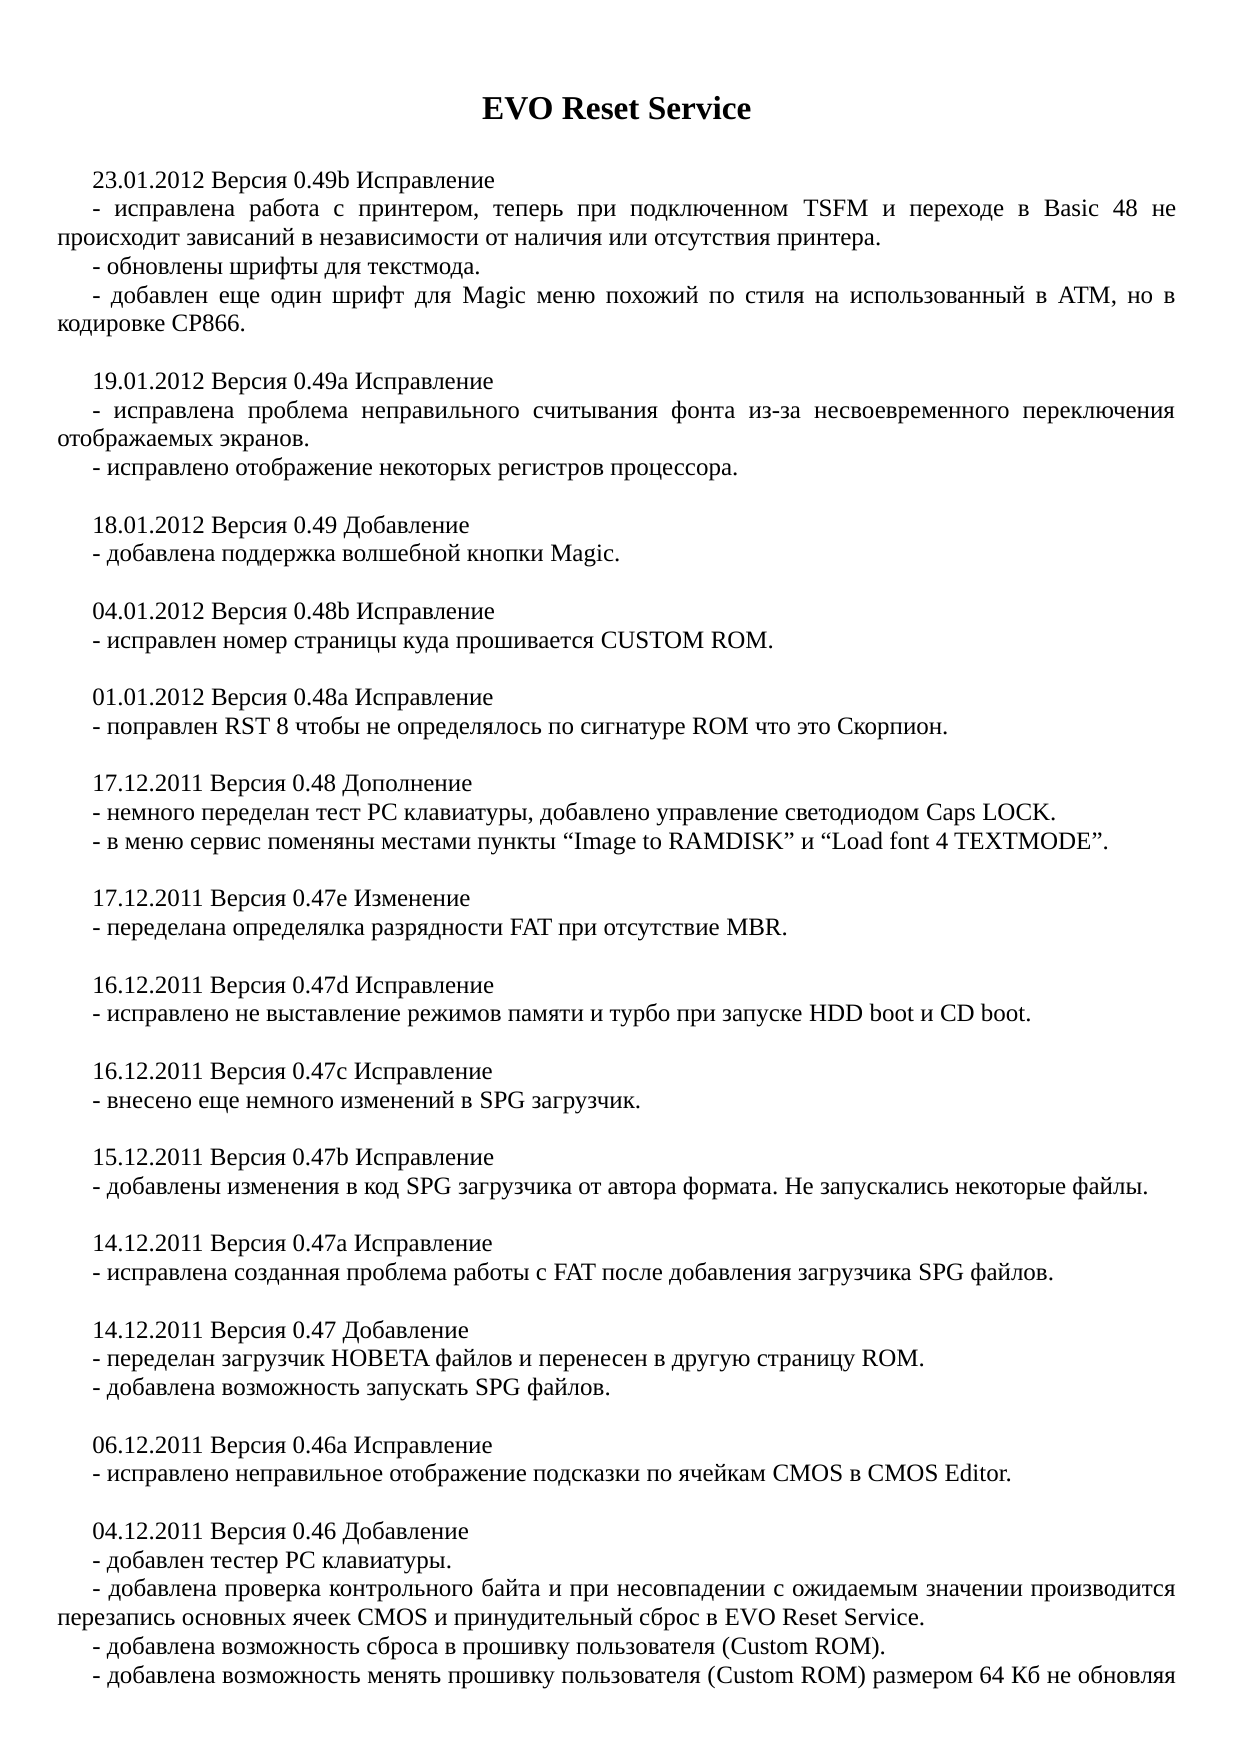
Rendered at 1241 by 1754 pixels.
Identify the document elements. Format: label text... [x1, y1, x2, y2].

text 15.12.2011 Версия 0.47b Исправление [57, 1142, 1176, 1171]
text 06.12.2011 Версия 0.46а Исправление [57, 1430, 1176, 1458]
text 04.12.2011 Версия 0.46 Добавление [57, 1516, 1176, 1545]
text - добавлена возможность запускать SPG файлов. [57, 1372, 1176, 1401]
text - переделана определялка разрядности FAT при отсутствие MBR. [57, 912, 1176, 941]
text - исправлено отображение некоторых регистров процессора. [57, 452, 1176, 481]
text - исправлена проблема неправильного считывания фонта из-за несвоевременного переключения отображаемых экранов. [57, 395, 1176, 452]
text - поправлен RST 8 чтобы не определялось по сигнатуре ROM что это Скорпион. [57, 711, 1176, 740]
text 04.01.2012 Версия 0.48b Исправление [57, 596, 1176, 625]
text - добавлен тестер PC клавиатуры. [57, 1545, 1176, 1573]
text 14.12.2011 Версия 0.47 Добавление [57, 1315, 1176, 1343]
text - внесено еще немного изменений в SPG загрузчик. [57, 1085, 1176, 1113]
text - исправлена созданная проблема работы с FAT после добавления загрузчика SPG файлов. [57, 1257, 1176, 1286]
text - добавлена поддержка волшебной кнопки Magic. [57, 538, 1176, 567]
text - переделан загрузчик HOBETA файлов и перенесен в другую страницу ROM. [57, 1343, 1176, 1372]
text 19.01.2012 Версия 0.49a Исправление [57, 366, 1176, 395]
text - немного переделан тест PC клавиатуры, добавлено управление светодиодом Caps LOCK. [57, 797, 1176, 826]
text - в меню сервис поменяны местами пункты “Image to RAMDISK” и “Load font 4 TEXTMODE”. [57, 826, 1176, 855]
text 16.12.2011 Версия 0.47c Исправление [57, 1056, 1176, 1085]
text - исправлена работа с принтером, теперь при подключенном TSFM и переходе в Basic 48 не происходит зависаний в независимости от наличия или отсутствия принтера. [57, 193, 1176, 251]
text - исправлен номер страницы куда прошивается CUSTOM ROM. [57, 625, 1176, 653]
text - добавлена проверка контрольного байта и при несовпадении с ожидаемым значении производится перезапись основных ячеек CMOS и принудительный сброс в EVO Reset Service. [57, 1573, 1176, 1631]
text 17.12.2011 Версия 0.47e Изменение [57, 883, 1176, 912]
text - исправлено не выставление режимов памяти и турбо при запуске HDD boot и CD boot. [57, 998, 1176, 1027]
text - добавлены изменения в код SPG загрузчика от автора формата. Не запускались некоторые файлы. [57, 1171, 1176, 1200]
text 01.01.2012 Версия 0.48а Исправление [57, 682, 1176, 711]
text 23.01.2012 Версия 0.49b Исправление [57, 165, 1176, 193]
text 16.12.2011 Версия 0.47d Исправление [57, 970, 1176, 998]
text - обновлены шрифты для текстмода. [57, 251, 1176, 280]
text - добавлена возможность менять прошивку пользователя (Custom ROM) размером 64 Кб не обновляя [57, 1660, 1176, 1688]
text EVO Reset Service [57, 88, 1176, 126]
text - добавлена возможность сброса в прошивку пользователя (Custom ROM). [57, 1631, 1176, 1660]
text - добавлен еще один шрифт для Magic меню похожий по стиля на использованный в АТМ, но в кодировке CP866. [57, 280, 1176, 337]
text 14.12.2011 Версия 0.47a Исправление [57, 1228, 1176, 1257]
text 17.12.2011 Версия 0.48 Дополнение [57, 768, 1176, 797]
text 18.01.2012 Версия 0.49 Добавление [57, 510, 1176, 538]
text - исправлено неправильное отображение подсказки по ячейкам CMOS в CMOS Editor. [57, 1458, 1176, 1487]
